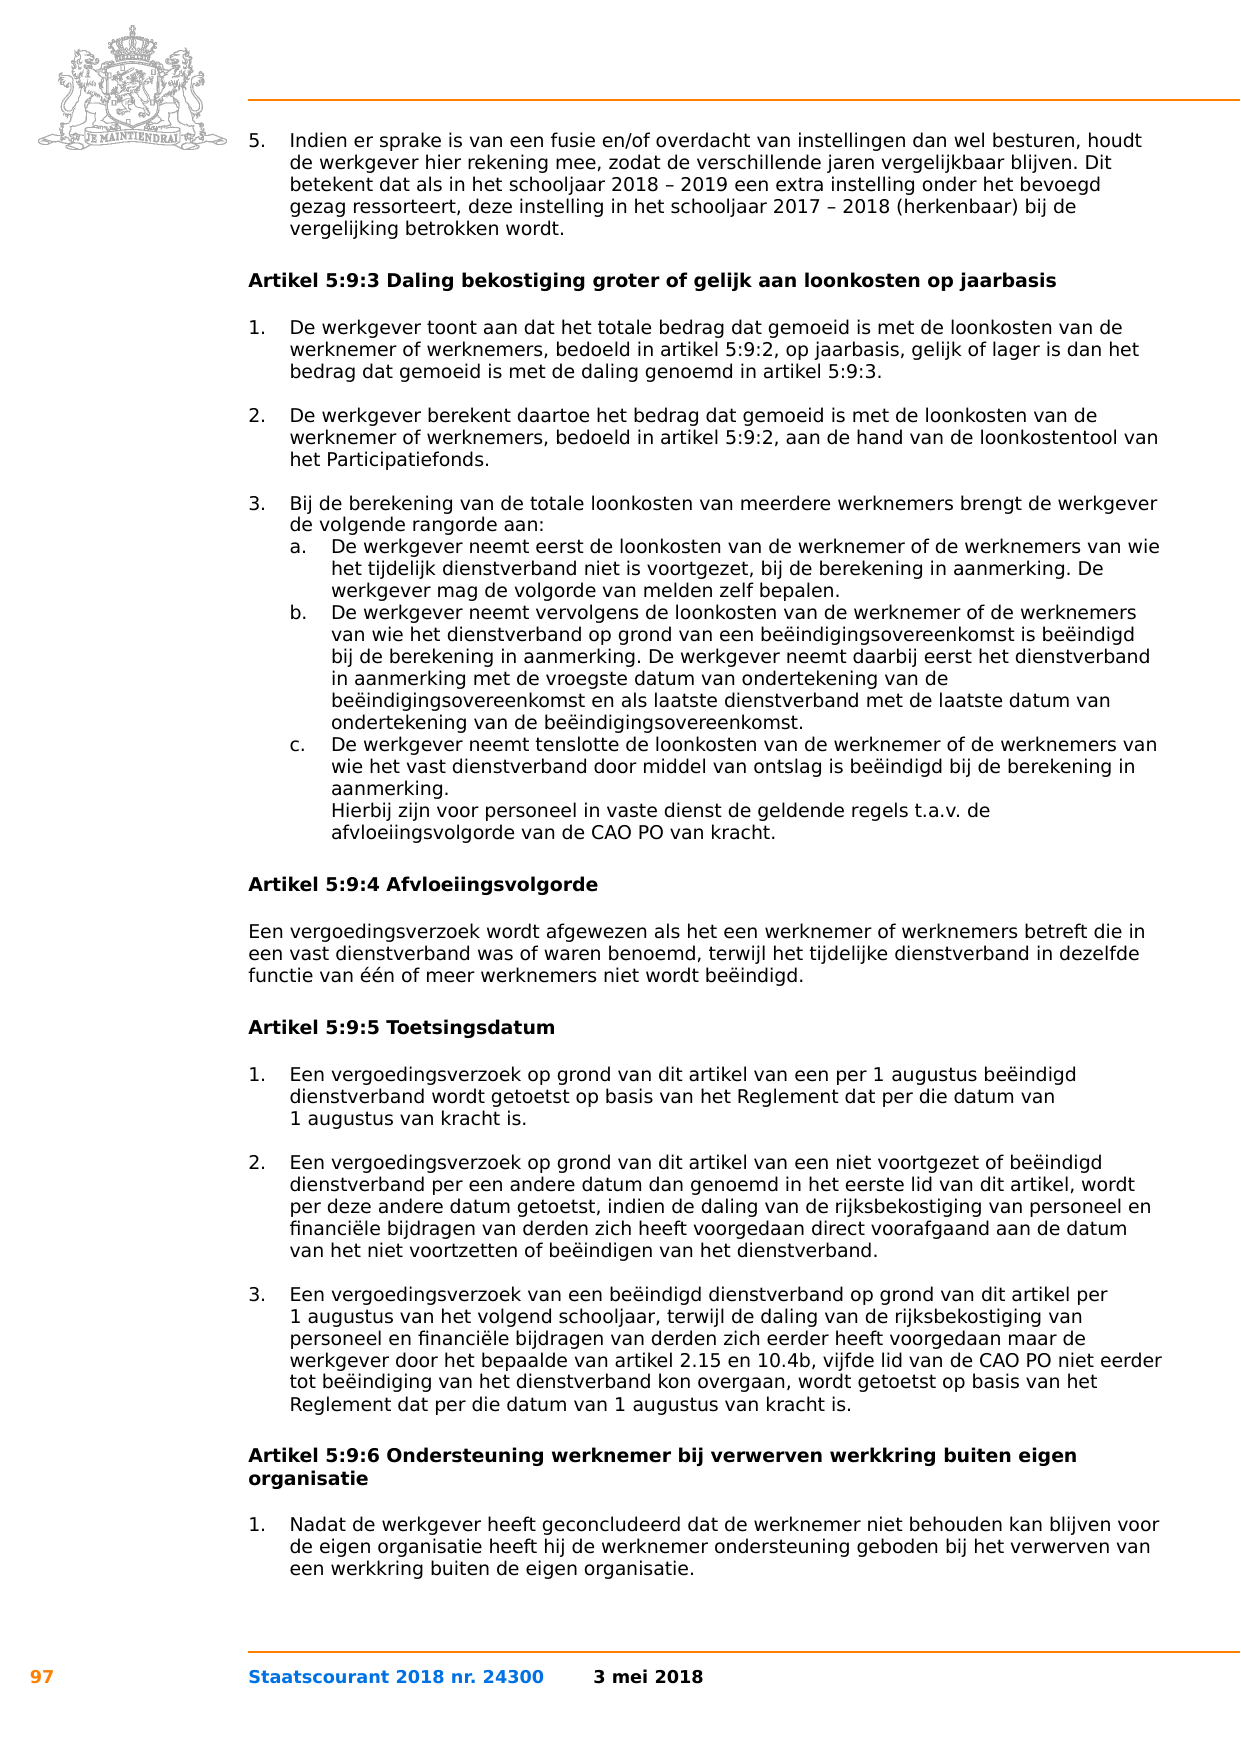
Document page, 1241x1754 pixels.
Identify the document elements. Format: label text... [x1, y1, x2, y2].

subtitle Artikel 5:9:4 Afvloeiingsvolgorde [248, 874, 1163, 896]
text 1. Nadat de werkgever heeft geconcludeerd dat de werknemer niet behouden kan blijven voor de eigen organisatie heeft hij de werknemer ondersteuning geboden bij het verwerven van een werkkring buiten de eigen organisatie. [248, 1514, 1163, 1580]
subtitle Artikel 5:9:5 Toetsingsdatum [248, 1017, 1163, 1039]
text 2. Een vergoedingsverzoek op grond van dit artikel van een niet voortgezet of beëindigd dienstverband per een andere datum dan genoemd in het eerste lid van dit artikel, wordt per deze andere datum getoetst, indien de daling van de rijksbekostiging van personeel en financiële bijdragen van derden zich heeft voorgedaan direct voorafgaand aan de datum van het niet voortzetten of beëindigen van het dienstverband. [248, 1152, 1163, 1262]
text 3. Een vergoedingsverzoek van een beëindigd dienstverband op grond van dit artikel per 1 augustus van het volgend schooljaar, terwijl de daling van de rijksbekostiging van personeel en financiële bijdragen van derden zich eerder heeft voorgedaan maar de werkgever door het bepaalde van artikel 2.15 en 10.4b, vijfde lid van de CAO PO niet eerder tot beëindiging van het dienstverband kon overgaan, wordt getoetst op basis van het Reglement dat per die datum van 1 augustus van kracht is. [248, 1283, 1163, 1415]
text 1. Een vergoedingsverzoek op grond van dit artikel van een per 1 augustus beëindigd dienstverband wordt getoetst op basis van het Reglement dat per die datum van 1 augustus van kracht is. [248, 1064, 1163, 1130]
subtitle Artikel 5:9:6 Ondersteuning werknemer bij verwerven werkkring buiten eigen organisatie [248, 1445, 1163, 1489]
text b. De werkgever neemt vervolgens de loonkosten van de werknemer of de werknemers van wie het dienstverband op grond van een beëindigingsovereenkomst is beëindigd bij de berekening in aanmerking. De werkgever neemt daarbij eerst het dienstverband in aanmerking met de vroegste datum van ondertekening van de beëindigingsovereenkomst en als laatste dienstverband met de laatste datum van ondertekening van de beëindigingsovereenkomst. [289, 602, 1163, 734]
text Een vergoedingsverzoek wordt afgewezen als het een werknemer of werknemers betreft die in een vast dienstverband was of waren benoemd, terwijl het tijdelijke dienstverband in dezelfde functie van één of meer werknemers niet wordt beëindigd. [248, 921, 1163, 987]
text c. De werkgever neemt tenslotte de loonkosten van de werknemer of de werknemers van wie het vast dienstverband door middel van ontslag is beëindigd bij de berekening in aanmerking. [289, 734, 1163, 800]
picture [38, 25, 227, 150]
text 5. Indien er sprake is van een fusie en/of overdacht van instellingen dan wel besturen, houdt de werkgever hier rekening mee, zodat de verschillende jaren vergelijkbaar blijven. Dit betekent dat als in het schooljaar 2018 – 2019 een extra instelling onder het bevoegd gezag ressorteert, deze instelling in het schooljaar 2017 – 2018 (herkenbaar) bij de vergelijking betrokken wordt. [248, 130, 1163, 240]
text 2. De werkgever berekent daartoe het bedrag dat gemoeid is met de loonkosten van de werknemer of werknemers, bedoeld in artikel 5:9:2, aan de hand van de loonkostentool van het Participatiefonds. [248, 404, 1163, 471]
text 1. De werkgever toont aan dat het totale bedrag dat gemoeid is met de loonkosten van de werknemer of werknemers, bedoeld in artikel 5:9:2, op jaarbasis, gelijk of lager is dan het bedrag dat gemoeid is met de daling genoemd in artikel 5:9:3. [248, 317, 1163, 383]
subtitle Artikel 5:9:3 Daling bekostiging groter of gelijk aan loonkosten op jaarbasis [248, 270, 1163, 292]
text 3. Bij de berekening van de totale loonkosten van meerdere werknemers brengt de werkgever de volgende rangorde aan: [248, 492, 1163, 536]
text Hierbij zijn voor personeel in vaste dienst de geldende regels t.a.v. de afvloeiingsvolgorde van de CAO PO van kracht. [331, 800, 1163, 844]
text a. De werkgever neemt eerst de loonkosten van de werknemer of de werknemers van wie het tijdelijk dienstverband niet is voortgezet, bij de berekening in aanmerking. De werkgever mag de volgorde van melden zelf bepalen. [289, 536, 1163, 602]
